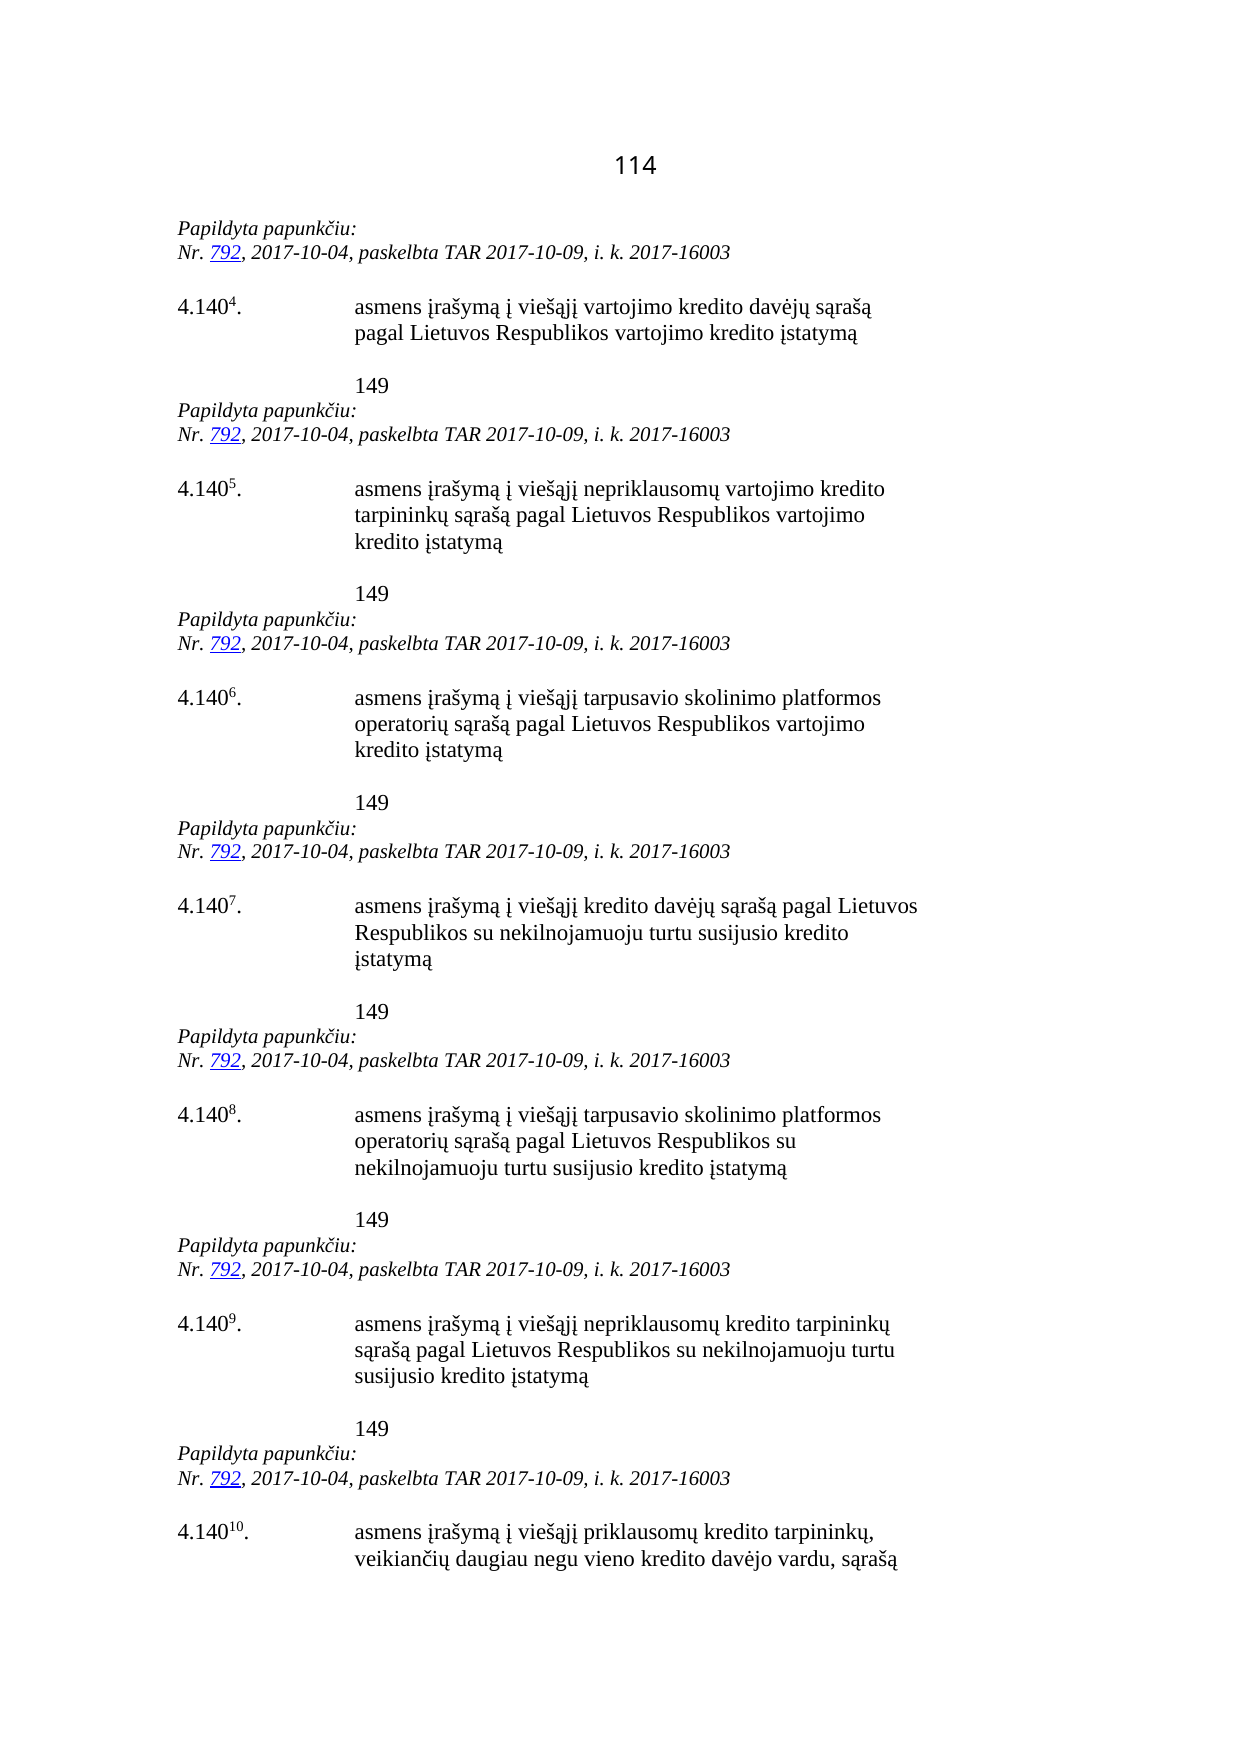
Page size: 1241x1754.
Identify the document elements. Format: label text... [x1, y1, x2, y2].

text operatorių sąrašą pagal Lietuvos Respublikos su [354, 1127, 945, 1154]
text Nr. 792, 2017-10-04, paskelbta TAR 2017-10-09, i. k. 2017-16003 [177, 1048, 1093, 1072]
text 4.1404. asmens įrašymą į viešąjį vartojimo kredito davėjų sąrašą [177, 293, 945, 319]
text susijusio kredito įstatymą 149 [354, 1362, 945, 1441]
text 4.1408. asmens įrašymą į viešąjį tarpusavio skolinimo platformos [177, 1101, 945, 1127]
text Nr. 792, 2017-10-04, paskelbta TAR 2017-10-09, i. k. 2017-16003 [177, 1257, 1093, 1281]
text Nr. 792, 2017-10-04, paskelbta TAR 2017-10-09, i. k. 2017-16003 [177, 1465, 1093, 1489]
text Nr. 792, 2017-10-04, paskelbta TAR 2017-10-09, i. k. 2017-16003 [177, 839, 1093, 863]
text 4.1409. asmens įrašymą į viešąjį nepriklausomų kredito tarpininkų [177, 1309, 945, 1336]
text sąrašą pagal Lietuvos Respublikos su nekilnojamuoju turtu [354, 1336, 945, 1362]
text Papildyta papunkčiu: [177, 815, 1093, 839]
text pagal Lietuvos Respublikos vartojimo kredito įstatymą 149 [354, 319, 945, 398]
text Nr. 792, 2017-10-04, paskelbta TAR 2017-10-09, i. k. 2017-16003 [177, 631, 1093, 655]
text 4.1407. asmens įrašymą į viešąjį kredito davėjų sąrašą pagal Lietuvos [177, 892, 945, 919]
text nekilnojamuoju turtu susijusio kredito įstatymą 149 [354, 1154, 945, 1233]
text 4.1406. asmens įrašymą į viešąjį tarpusavio skolinimo platformos [177, 684, 945, 710]
text operatorių sąrašą pagal Lietuvos Respublikos vartojimo [354, 710, 945, 736]
text 4.14010. asmens įrašymą į viešąjį priklausomų kredito tarpininkų, [177, 1518, 945, 1544]
text Papildyta papunkčiu: [177, 1233, 1093, 1257]
text Respublikos su nekilnojamuoju turtu susijusio kredito [354, 919, 945, 945]
text Nr. 792, 2017-10-04, paskelbta TAR 2017-10-09, i. k. 2017-16003 [177, 422, 1093, 446]
text Papildyta papunkčiu: [177, 1441, 1093, 1465]
text Papildyta papunkčiu: [177, 607, 1093, 631]
text kredito įstatymą 149 [354, 528, 945, 607]
text tarpininkų sąrašą pagal Lietuvos Respublikos vartojimo [354, 501, 945, 528]
text Papildyta papunkčiu: [177, 1024, 1093, 1048]
text Papildyta papunkčiu: [177, 398, 1093, 422]
text 4.1405. asmens įrašymą į viešąjį nepriklausomų vartojimo kredito [177, 475, 945, 501]
text kredito įstatymą 149 [354, 736, 945, 815]
text veikiančių daugiau negu vieno kredito davėjo vardu, sąrašą [354, 1544, 945, 1571]
text Nr. 792, 2017-10-04, paskelbta TAR 2017-10-09, i. k. 2017-16003 [177, 240, 1093, 264]
text įstatymą 149 [354, 945, 945, 1024]
text Papildyta papunkčiu: [177, 216, 1093, 240]
